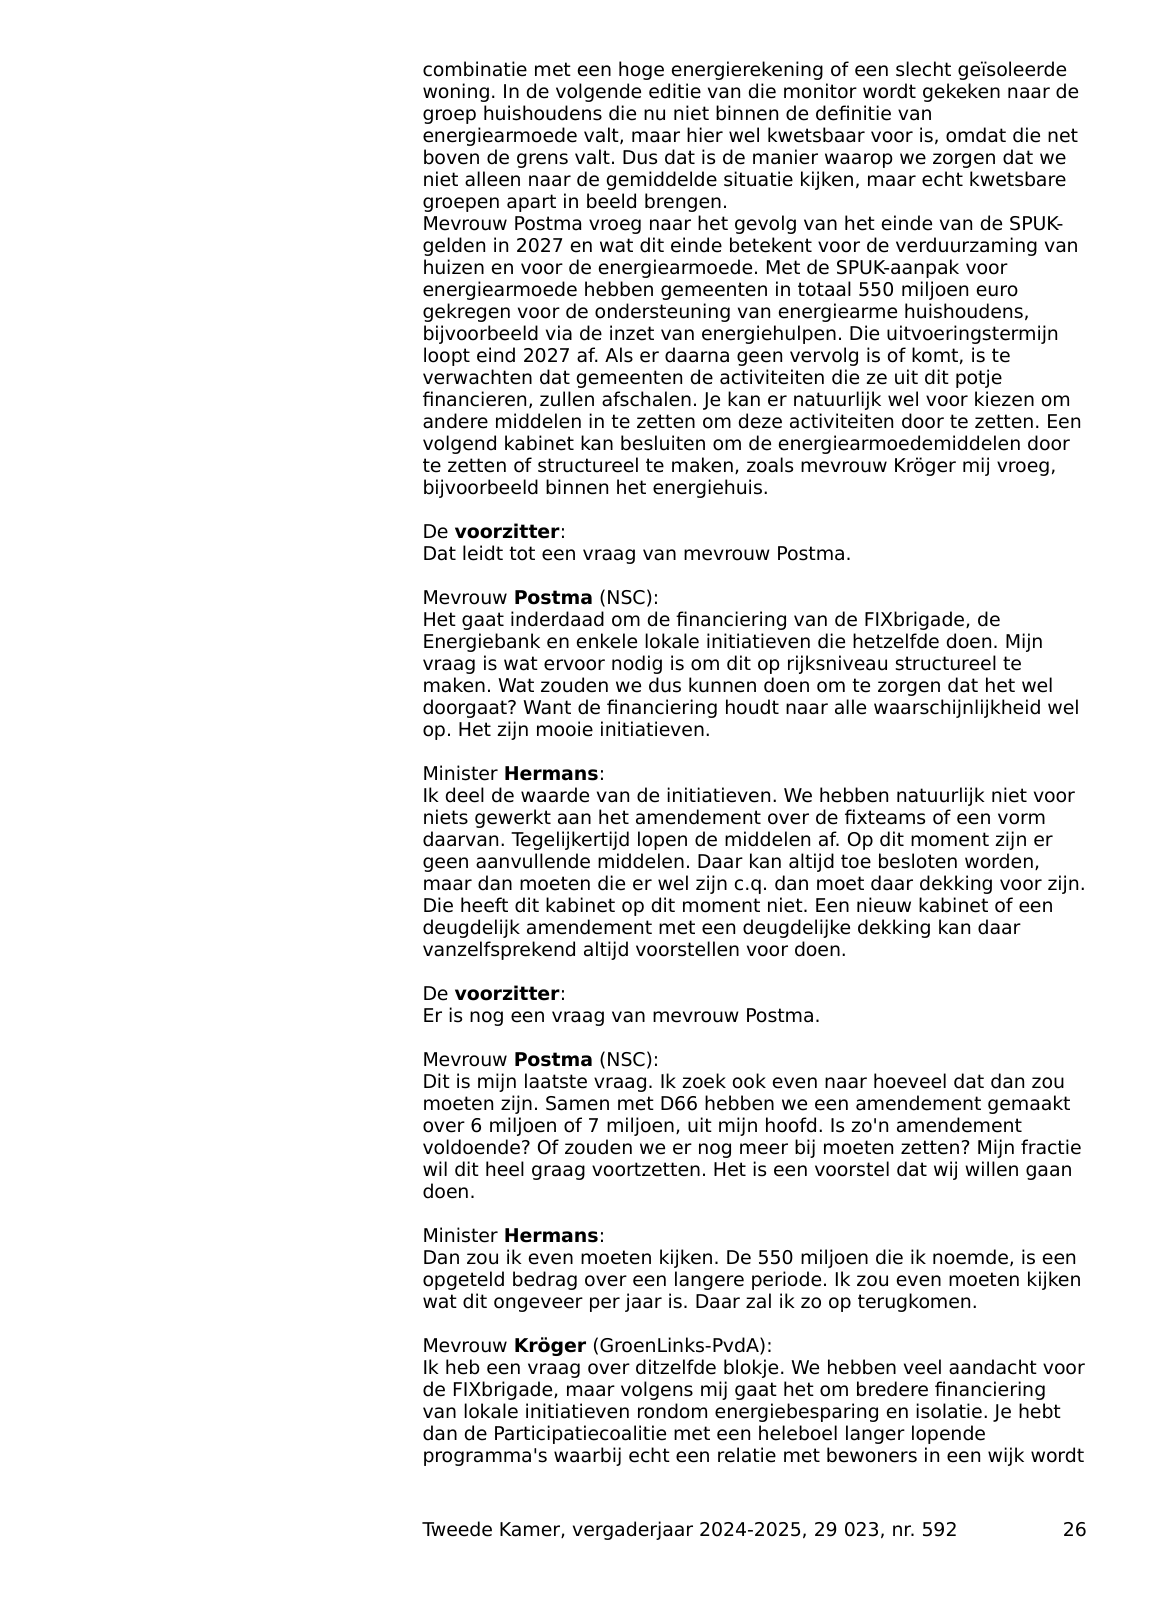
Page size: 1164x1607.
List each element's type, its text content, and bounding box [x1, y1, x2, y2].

text Minister Hermans: [422, 1225, 1087, 1247]
text Er is nog een vraag van mevrouw Postma. [422, 1005, 1087, 1027]
text De voorzitter: [422, 521, 1087, 543]
text combinatie met een hoge energierekening of een slecht geïsoleerde woning. In de volgende editie van die monitor wordt gekeken naar de groep huishoudens die nu niet binnen de definitie van energiearmoede valt, maar hier wel kwetsbaar voor is, omdat die net boven de grens valt. Dus dat is de manier waarop we zorgen dat we niet alleen naar de gemiddelde situatie kijken, maar echt kwetsbare groepen apart in beeld brengen. [422, 59, 1087, 213]
text Mevrouw Kröger (GroenLinks-PvdA): [422, 1335, 1087, 1357]
text Mevrouw Postma (NSC): [422, 587, 1087, 609]
text Mevrouw Postma (NSC): [422, 1049, 1087, 1071]
text De voorzitter: [422, 983, 1087, 1005]
text Het gaat inderdaad om de financiering van de FIXbrigade, de Energiebank en enkele lokale initiatieven die hetzelfde doen. Mijn vraag is wat ervoor nodig is om dit op rijksniveau structureel te maken. Wat zouden we dus kunnen doen om te zorgen dat het wel doorgaat? Want de financiering houdt naar alle waarschijnlijkheid wel op. Het zijn mooie initiatieven. [422, 609, 1087, 741]
text Dat leidt tot een vraag van mevrouw Postma. [422, 543, 1087, 565]
text Ik heb een vraag over ditzelfde blokje. We hebben veel aandacht voor de FIXbrigade, maar volgens mij gaat het om bredere financiering van lokale initiatieven rondom energiebesparing en isolatie. Je hebt dan de Participatiecoalitie met een heleboel langer lopende programma's waarbij echt een relatie met bewoners in een wijk wordt [422, 1357, 1087, 1467]
text Ik deel de waarde van de initiatieven. We hebben natuurlijk niet voor niets gewerkt aan het amendement over de fixteams of een vorm daarvan. Tegelijkertijd lopen de middelen af. Op dit moment zijn er geen aanvullende middelen. Daar kan altijd toe besloten worden, maar dan moeten die er wel zijn c.q. dan moet daar dekking voor zijn. Die heeft dit kabinet op dit moment niet. Een nieuw kabinet of een deugdelijk amendement met een deugdelijke dekking kan daar vanzelfsprekend altijd voorstellen voor doen. [422, 785, 1087, 961]
text Mevrouw Postma vroeg naar het gevolg van het einde van de SPUK-gelden in 2027 en wat dit einde betekent voor de verduurzaming van huizen en voor de energiearmoede. Met de SPUK-aanpak voor energiearmoede hebben gemeenten in totaal 550 miljoen euro gekregen voor de ondersteuning van energiearme huishoudens, bijvoorbeeld via de inzet van energiehulpen. Die uitvoeringstermijn loopt eind 2027 af. Als er daarna geen vervolg is of komt, is te verwachten dat gemeenten de activiteiten die ze uit dit potje financieren, zullen afschalen. Je kan er natuurlijk wel voor kiezen om andere middelen in te zetten om deze activiteiten door te zetten. Een volgend kabinet kan besluiten om de energiearmoedemiddelen door te zetten of structureel te maken, zoals mevrouw Kröger mij vroeg, bijvoorbeeld binnen het energiehuis. [422, 213, 1087, 499]
text Minister Hermans: [422, 763, 1087, 785]
text Dan zou ik even moeten kijken. De 550 miljoen die ik noemde, is een opgeteld bedrag over een langere periode. Ik zou even moeten kijken wat dit ongeveer per jaar is. Daar zal ik zo op terugkomen. [422, 1247, 1087, 1313]
text Dit is mijn laatste vraag. Ik zoek ook even naar hoeveel dat dan zou moeten zijn. Samen met D66 hebben we een amendement gemaakt over 6 miljoen of 7 miljoen, uit mijn hoofd. Is zo'n amendement voldoende? Of zouden we er nog meer bij moeten zetten? Mijn fractie wil dit heel graag voortzetten. Het is een voorstel dat wij willen gaan doen. [422, 1071, 1087, 1203]
